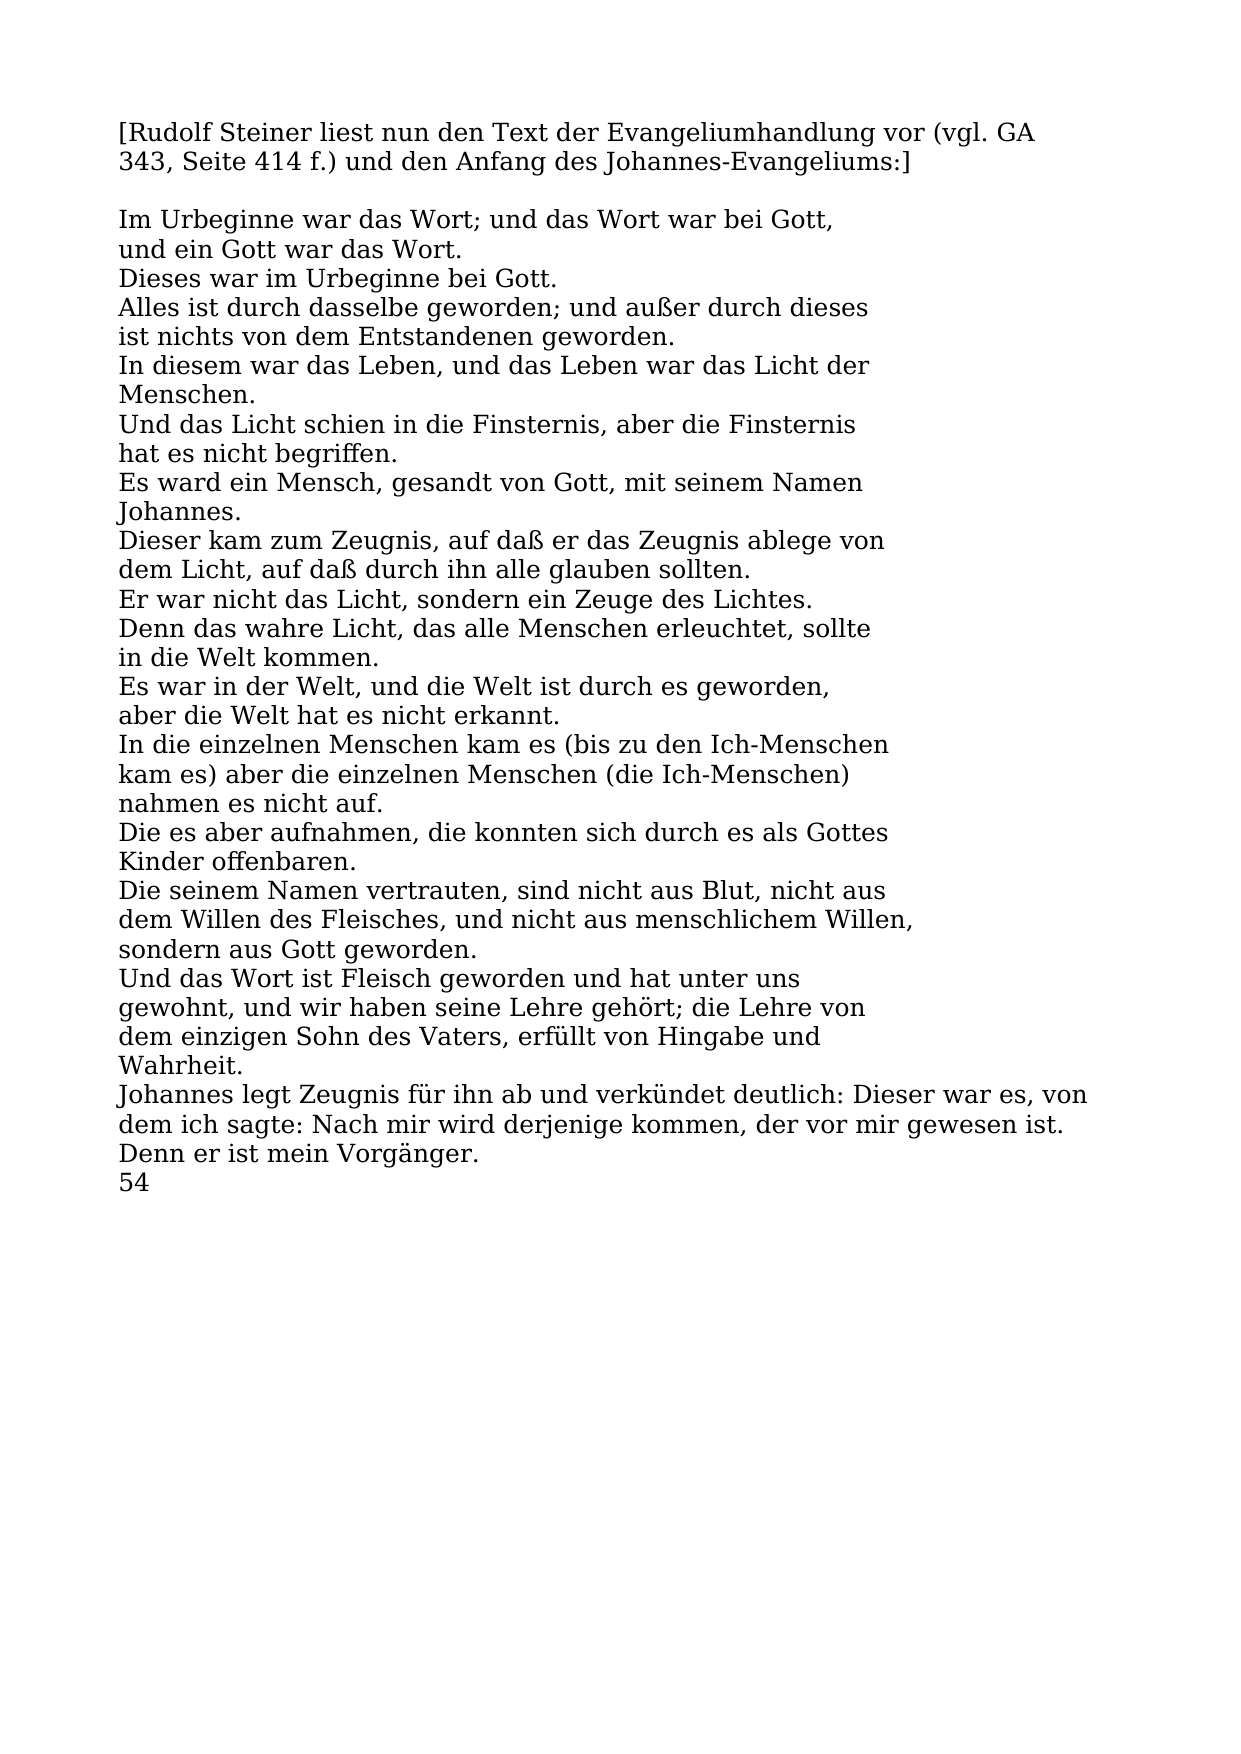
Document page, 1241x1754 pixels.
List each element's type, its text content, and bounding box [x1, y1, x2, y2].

text dem Licht, auf daß durch ihn alle glauben sollten. [118, 556, 1122, 585]
text aber die Welt hat es nicht erkannt. [118, 701, 1122, 731]
text Und das Wort ist Fleisch geworden und hat unter uns [118, 964, 1122, 993]
text Dieser kam zum Zeugnis, auf daß er das Zeugnis ablege von [118, 526, 1122, 556]
text 54 [118, 1168, 1122, 1197]
text Denn das wahre Licht, das alle Menschen erleuchtet, sollte [118, 614, 1122, 643]
text Die seinem Namen vertrauten, sind nicht aus Blut, nicht aus [118, 876, 1122, 906]
text Dieses war im Urbeginne bei Gott. [118, 264, 1122, 293]
text Im Urbeginne war das Wort; und das Wort war bei Gott, [118, 206, 1122, 235]
text sondern aus Gott geworden. [118, 935, 1122, 964]
text Es war in der Welt, und die Welt ist durch es geworden, [118, 672, 1122, 701]
text dem einzigen Sohn des Vaters, erfüllt von Hingabe und [118, 1022, 1122, 1051]
text [Rudolf Steiner liest nun den Text der Evangeliumhandlung vor (vgl. GA [118, 118, 1122, 147]
text In diesem war das Leben, und das Leben war das Licht der [118, 351, 1122, 381]
text hat es nicht begriffen. [118, 439, 1122, 468]
text In die einzelnen Menschen kam es (bis zu den Ich-Menschen [118, 731, 1122, 760]
text kam es) aber die einzelnen Menschen (die Ich-Menschen) [118, 760, 1122, 789]
text und ein Gott war das Wort. [118, 235, 1122, 264]
text Johannes legt Zeugnis für ihn ab und verkündet deutlich: Dieser war es, von dem ich sagte: Nach mir wird derjenige kommen, der vor mir gewesen ist. Denn er ist mein Vorgänger. [118, 1081, 1122, 1168]
text Alles ist durch dasselbe geworden; und außer durch dieses [118, 293, 1122, 322]
text in die Welt kommen. [118, 643, 1122, 672]
text 343, Seite 414 f.) und den Anfang des Johannes-Evangeliums:] [118, 147, 1122, 176]
text Er war nicht das Licht, sondern ein Zeuge des Lichtes. [118, 585, 1122, 614]
text Kinder offenbaren. [118, 847, 1122, 876]
text nahmen es nicht auf. [118, 789, 1122, 818]
text Johannes. [118, 497, 1122, 526]
text Wahrheit. [118, 1051, 1122, 1081]
text gewohnt, und wir haben seine Lehre gehört; die Lehre von [118, 993, 1122, 1022]
text Es ward ein Mensch, gesandt von Gott, mit seinem Namen [118, 468, 1122, 497]
text Und das Licht schien in die Finsternis, aber die Finsternis [118, 410, 1122, 439]
text ist nichts von dem Entstandenen geworden. [118, 322, 1122, 351]
text Die es aber aufnahmen, die konnten sich durch es als Gottes [118, 818, 1122, 847]
text Menschen. [118, 381, 1122, 410]
text dem Willen des Fleisches, und nicht aus menschlichem Willen, [118, 906, 1122, 935]
